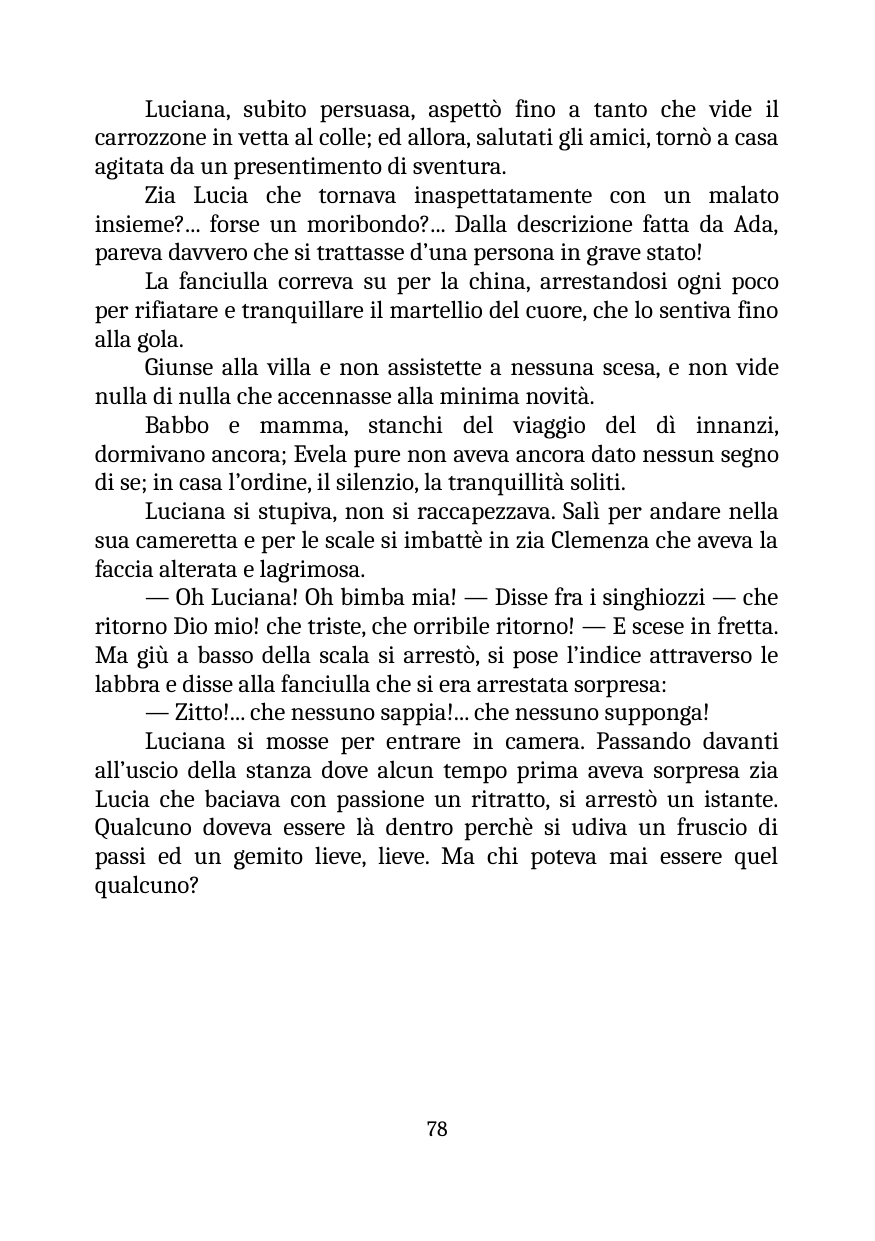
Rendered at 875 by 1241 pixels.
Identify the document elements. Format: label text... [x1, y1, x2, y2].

text Luciana si stupiva, non si raccapezzava. Salì per andare nella sua cameretta e per le scale si imbattè in zia Clemenza che aveva la faccia alterata e lagrimosa. [94, 497, 779, 583]
text La fanciulla correva su per la china, arrestandosi ogni poco per rifiatare e tranquillare il martellio del cuore, che lo sentiva fino alla gola. [94, 267, 779, 353]
text — Zitto!... che nessuno sappia!... che nessuno supponga! [94, 698, 779, 727]
text Luciana, subito persuasa, aspettò fino a tanto che vide il carrozzone in vetta al colle; ed allora, salutati gli amici, tornò a casa agitata da un presentimento di sventura. [94, 94, 779, 181]
text Zia Lucia che tornava inaspettatamente con un malato insieme?... forse un moribondo?... Dalla descrizione fatta da Ada, pareva davvero che si trattasse d’una persona in grave stato! [94, 181, 779, 267]
text Giunse alla villa e non assistette a nessuna scesa, e non vide nulla di nulla che accennasse alla minima novità. [94, 353, 779, 411]
text Babbo e mamma, stanchi del viaggio del dì innanzi, dormivano ancora; Evela pure non aveva ancora dato nessun segno di se; in casa l’ordine, il silenzio, la tranquillità soliti. [94, 411, 779, 497]
text Luciana si mosse per entrare in camera. Passando davanti all’uscio della stanza dove alcun tempo prima aveva sorpresa zia Lucia che baciava con passione un ritratto, si arrestò un istante. Qualcuno doveva essere là dentro perchè si udiva un fruscio di passi ed un gemito lieve, lieve. Ma chi poteva mai essere quel qualcuno? [94, 727, 779, 899]
text — Oh Luciana! Oh bimba mia! — Disse fra i singhiozzi — che ritorno Dio mio! che triste, che orribile ritorno! — E scese in fretta. Ma giù a basso della scala si arrestò, si pose l’indice attraverso le labbra e disse alla fanciulla che si era arrestata sorpresa: [94, 583, 779, 698]
